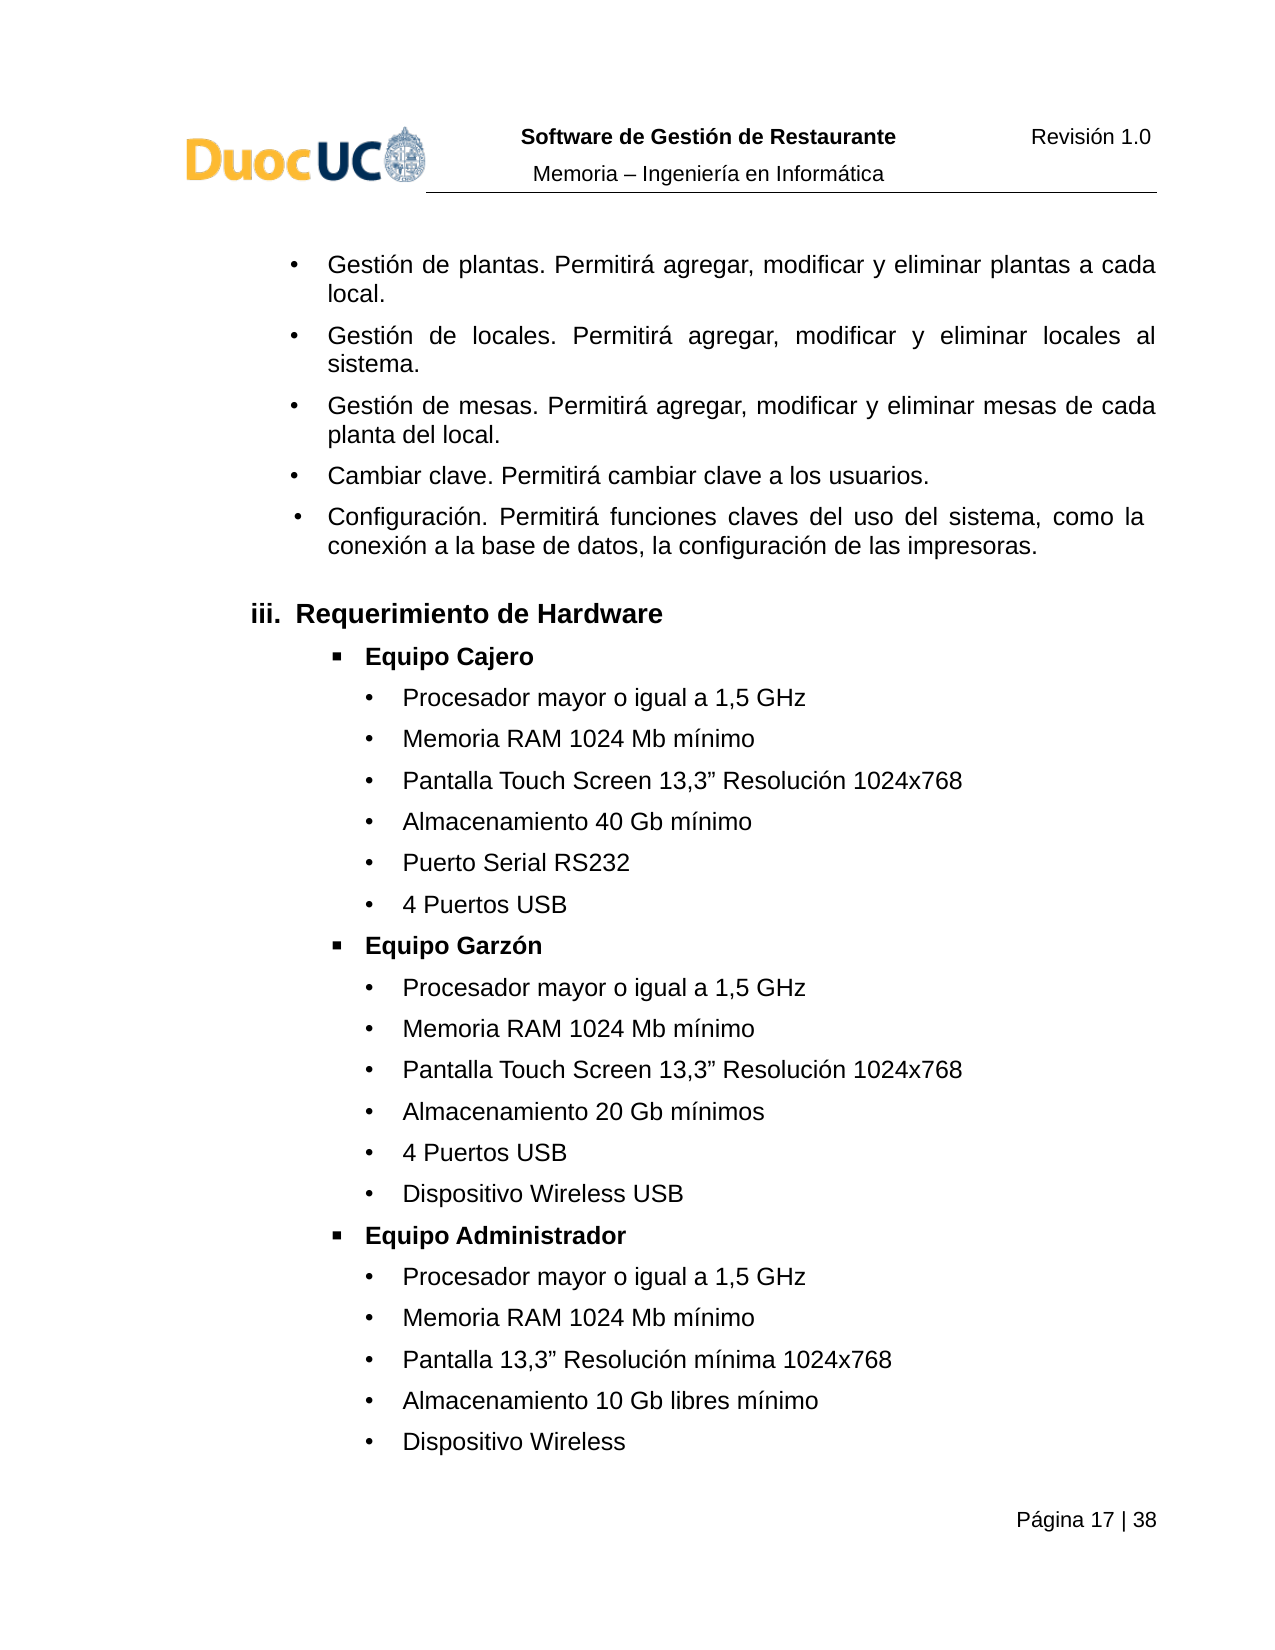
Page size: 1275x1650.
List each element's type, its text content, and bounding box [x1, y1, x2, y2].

list Memoria RAM 1024 Mb mínimo [365, 724, 1157, 753]
list Pantalla Touch Screen 13,3” Resolución 1024x768 [365, 1055, 1157, 1084]
list Almacenamiento 10 Gb libres mínimo [365, 1386, 1157, 1415]
list Dispositivo Wireless USB [365, 1179, 1157, 1208]
list Pantalla 13,3” Resolución mínima 1024x768 [365, 1345, 1157, 1373]
list Procesador mayor o igual a 1,5 GHz [365, 972, 1157, 1001]
list Dispositivo Wireless [365, 1427, 1157, 1456]
list Cambiar clave. Permitirá cambiar clave a los usuarios. [290, 461, 1157, 490]
list Equipo Garzón [327, 931, 1157, 960]
list 4 Puertos USB [365, 890, 1157, 919]
list Gestión de plantas. Permitirá agregar, modificar y eliminar plantas a cada local. [290, 251, 1157, 308]
list Gestión de mesas. Permitirá agregar, modificar y eliminar mesas de cada planta del local. [290, 391, 1157, 448]
list Equipo Cajero [327, 642, 1157, 671]
list Pantalla Touch Screen 13,3” Resolución 1024x768 [365, 766, 1157, 794]
list Gestión de locales. Permitirá agregar, modificar y eliminar locales al sistema. [290, 321, 1157, 378]
list Procesador mayor o igual a 1,5 GHz [365, 683, 1157, 712]
list Almacenamiento 40 Gb mínimo [365, 807, 1157, 836]
list Almacenamiento 20 Gb mínimos [365, 1097, 1157, 1125]
list Configuración. Permitirá funciones claves del uso del sistema, como la conexión a la base de datos, la configuración de las impresoras. [294, 502, 1157, 560]
picture [182, 123, 426, 187]
list 4 Puertos USB [365, 1138, 1157, 1167]
subtitle Requerimiento de Hardware [250, 597, 1157, 629]
list Memoria RAM 1024 Mb mínimo [365, 1303, 1157, 1332]
list Puerto Serial RS232 [365, 848, 1157, 877]
list Memoria RAM 1024 Mb mínimo [365, 1014, 1157, 1043]
list Equipo Administrador [327, 1221, 1157, 1249]
list Procesador mayor o igual a 1,5 GHz [365, 1262, 1157, 1291]
